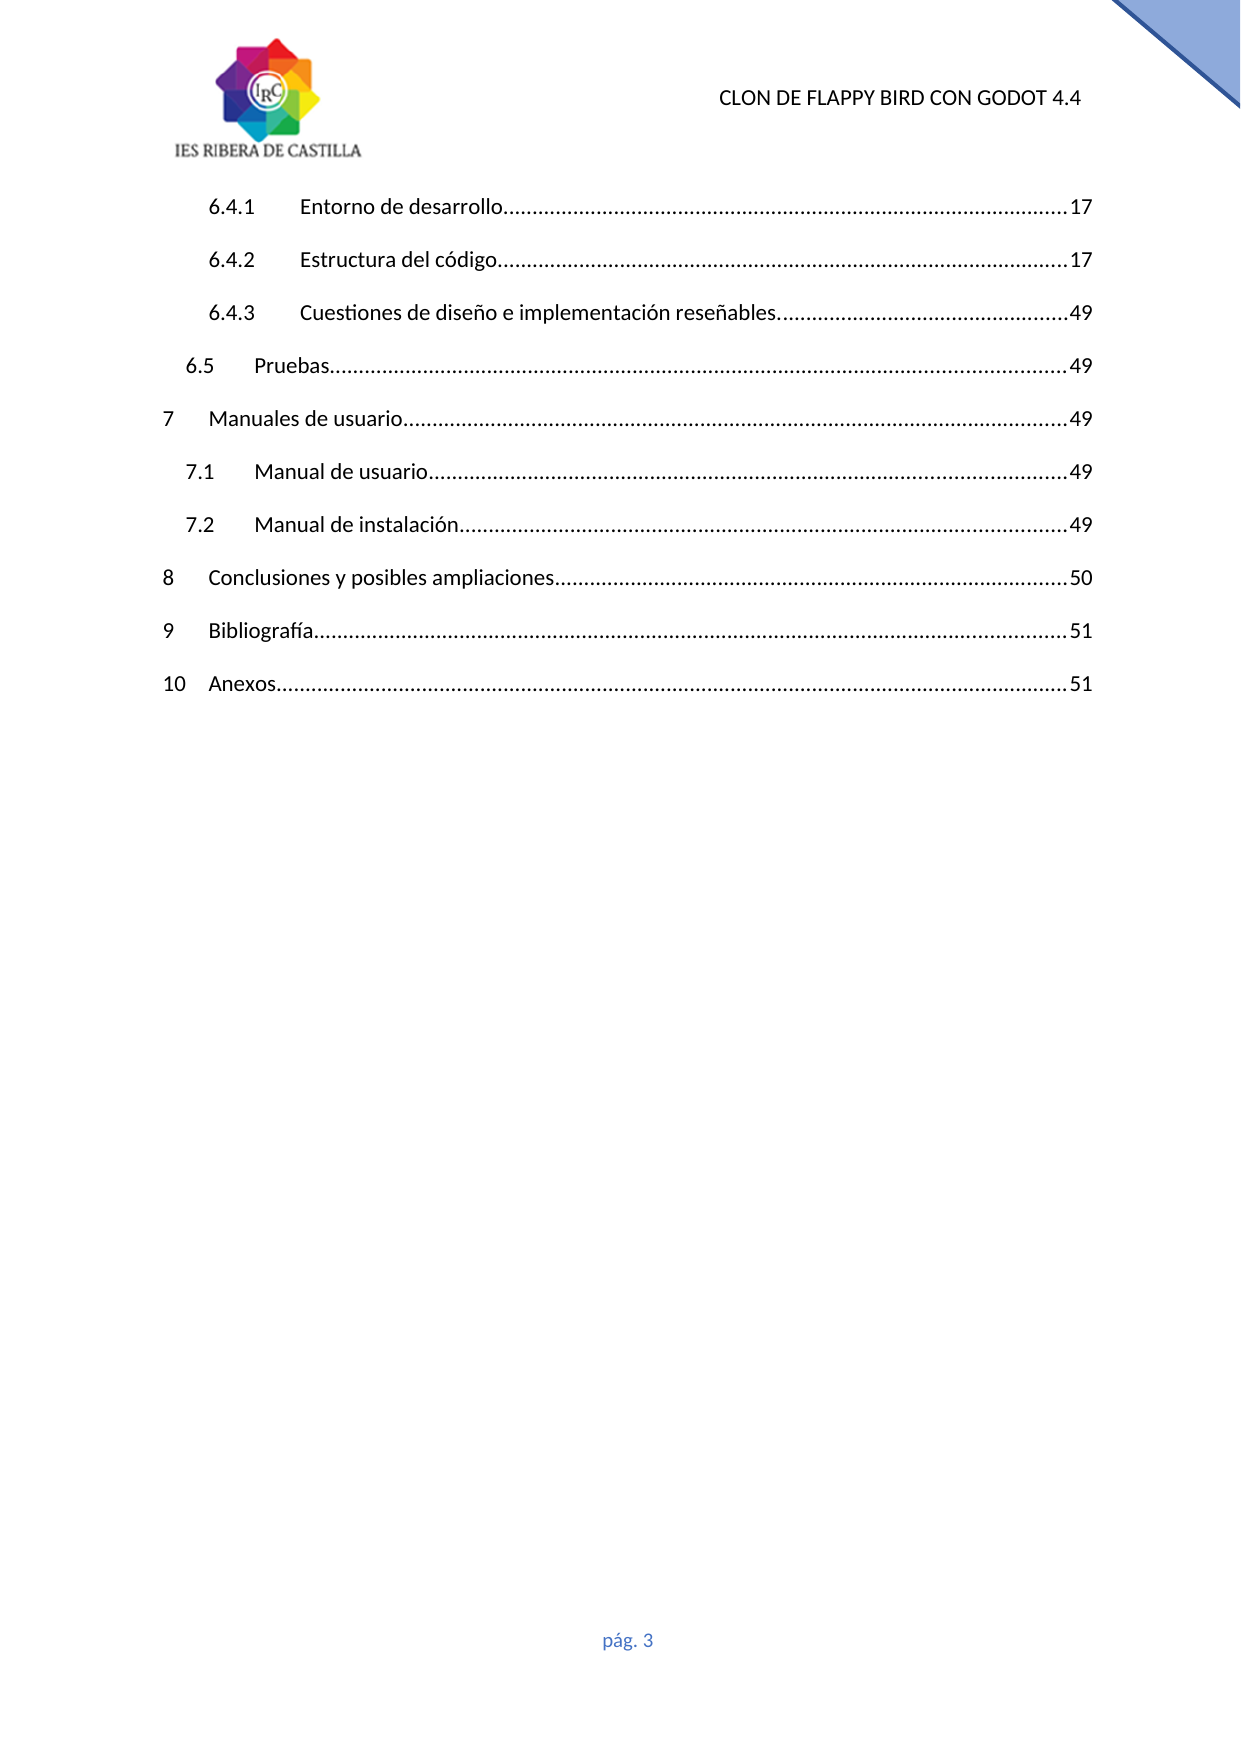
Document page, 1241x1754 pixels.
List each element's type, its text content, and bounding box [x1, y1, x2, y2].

text 6.4.1 Entorno de desarrollo. 17 [208, 192, 1093, 220]
text 6.4.3 Cuestiones de diseño e implementación reseñables. 49 [208, 298, 1093, 326]
text 7.2 Manual de instalación 49 [185, 510, 1093, 538]
text 7 Manuales de usuario 49 [162, 404, 1093, 432]
text 6.4.2 Estructura del código. 17 [208, 245, 1093, 273]
text 9 Bibliografía 51 [162, 616, 1093, 644]
text 7.1 Manual de usuario 49 [185, 457, 1093, 485]
picture [173, 29, 366, 164]
text 6.5 Pruebas. 49 [185, 351, 1093, 379]
text 10 Anexos 51 [162, 669, 1093, 697]
text 8 Conclusiones y posibles ampliaciones 50 [162, 563, 1093, 591]
